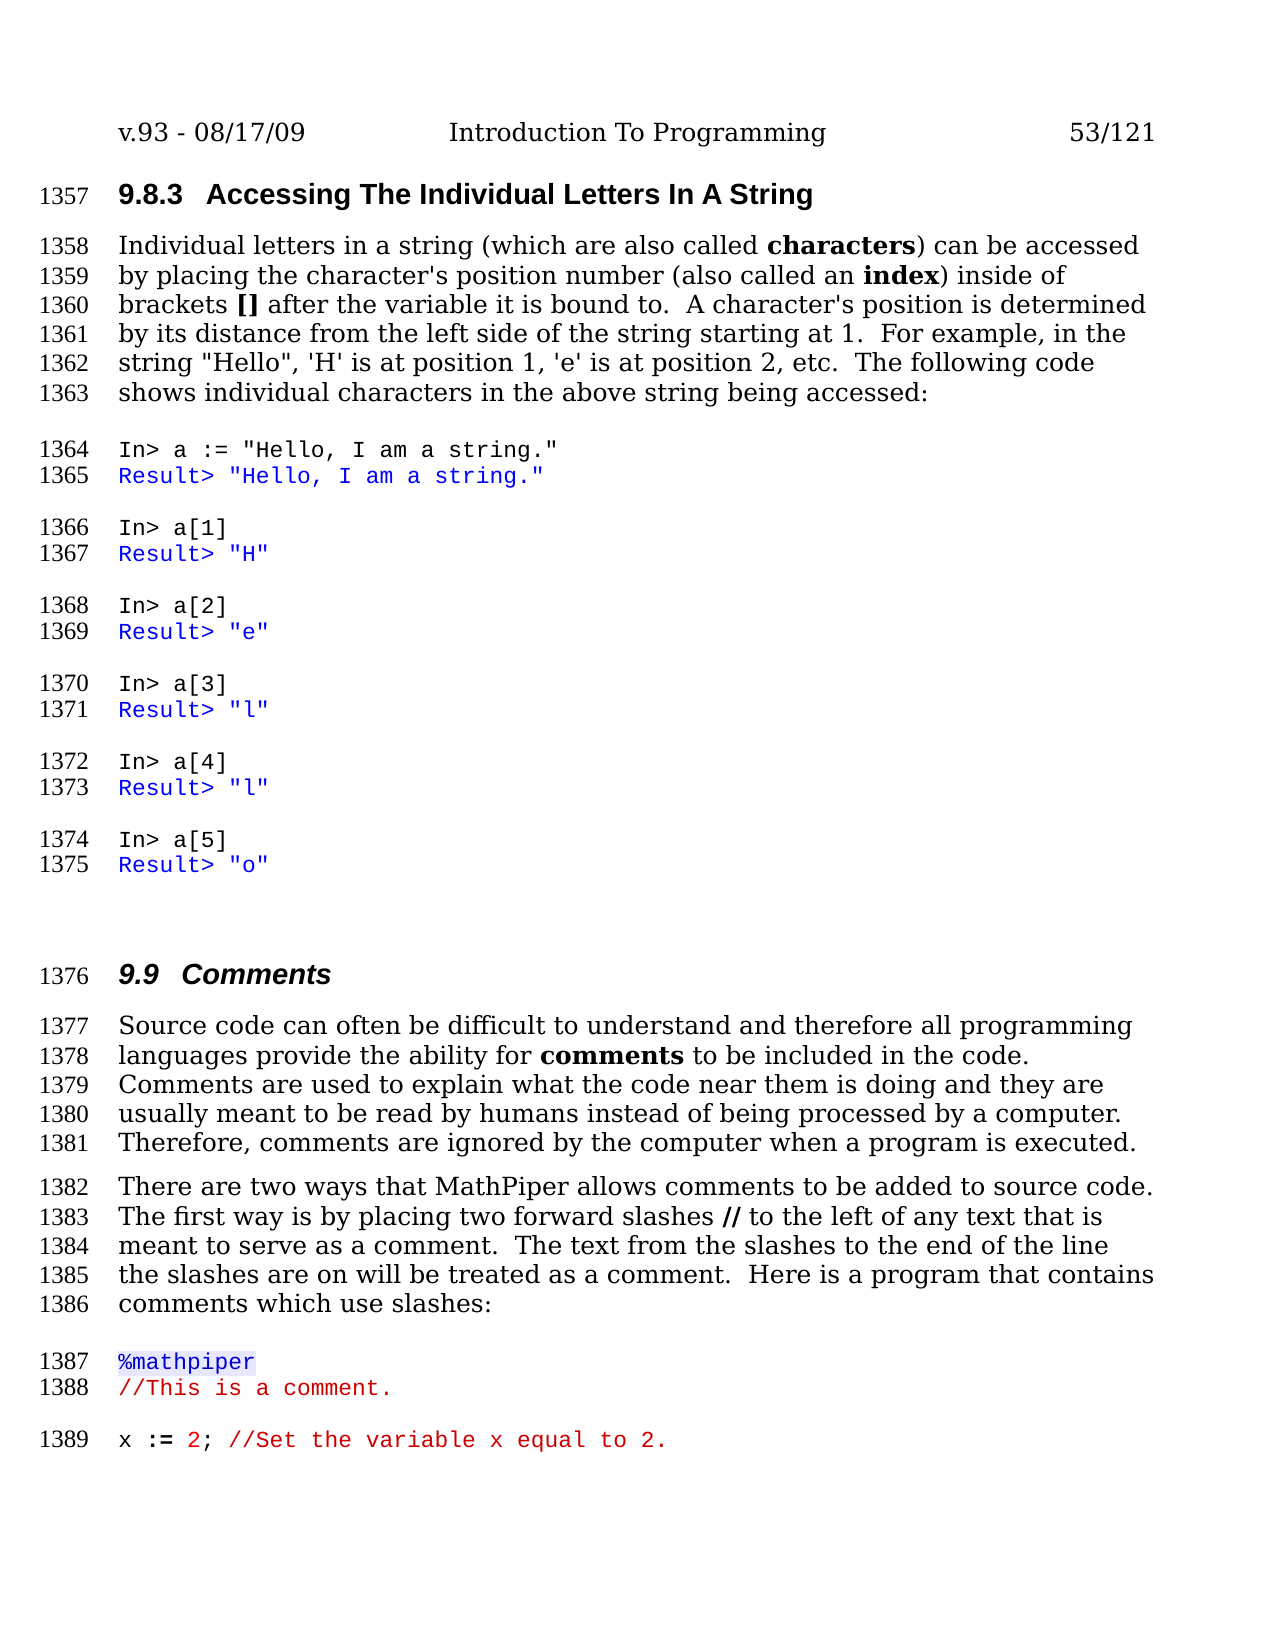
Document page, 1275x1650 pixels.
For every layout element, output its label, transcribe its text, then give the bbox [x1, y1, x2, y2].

text Result> "l" [118, 698, 1157, 724]
text Result> "o" [118, 854, 1157, 880]
text x := 2; //Set the variable x equal to 2. [118, 1428, 1157, 1454]
text Individual letters in a string (which are also called characters) can be accessed by placing the character's position number (also called an index) inside of brackets [] after the variable it is bound to. A character's position is determined by its distance from the left side of the string starting at 1. For example, in the string "Hello", 'H' is at position 1, 'e' is at position 2, etc. The following code shows individual characters in the above string being accessed: [118, 231, 1157, 407]
text Result> "H" [118, 543, 1157, 568]
subtitle Comments [118, 957, 1157, 991]
text In> a[4] [118, 750, 1157, 776]
text Result> "l" [118, 776, 1157, 802]
text //This is a comment. [118, 1376, 1157, 1402]
text There are two ways that MathPiper allows comments to be added to source code. The first way is by placing two forward slashes // to the left of any text that is meant to serve as a comment. The text from the slashes to the end of the line the slashes are on will be treated as a comment. Here is a program that contains comments which use slashes: [118, 1172, 1157, 1318]
text %mathpiper [118, 1351, 1157, 1376]
text In> a[3] [118, 672, 1157, 698]
text In> a[1] [118, 517, 1157, 543]
text Result> "Hello, I am a string." [118, 465, 1157, 491]
text In> a := "Hello, I am a string." [118, 439, 1157, 465]
text Result> "e" [118, 620, 1157, 646]
text In> a[2] [118, 594, 1157, 620]
subtitle Accessing The Individual Letters In A String [118, 177, 1157, 210]
text In> a[5] [118, 828, 1157, 854]
text Source code can often be difficult to understand and therefore all programming languages provide the ability for comments to be included in the code. Comments are used to explain what the code near them is doing and they are usually meant to be read by humans instead of being processed by a computer. Therefore, comments are ignored by the computer when a program is executed. [118, 1011, 1157, 1157]
